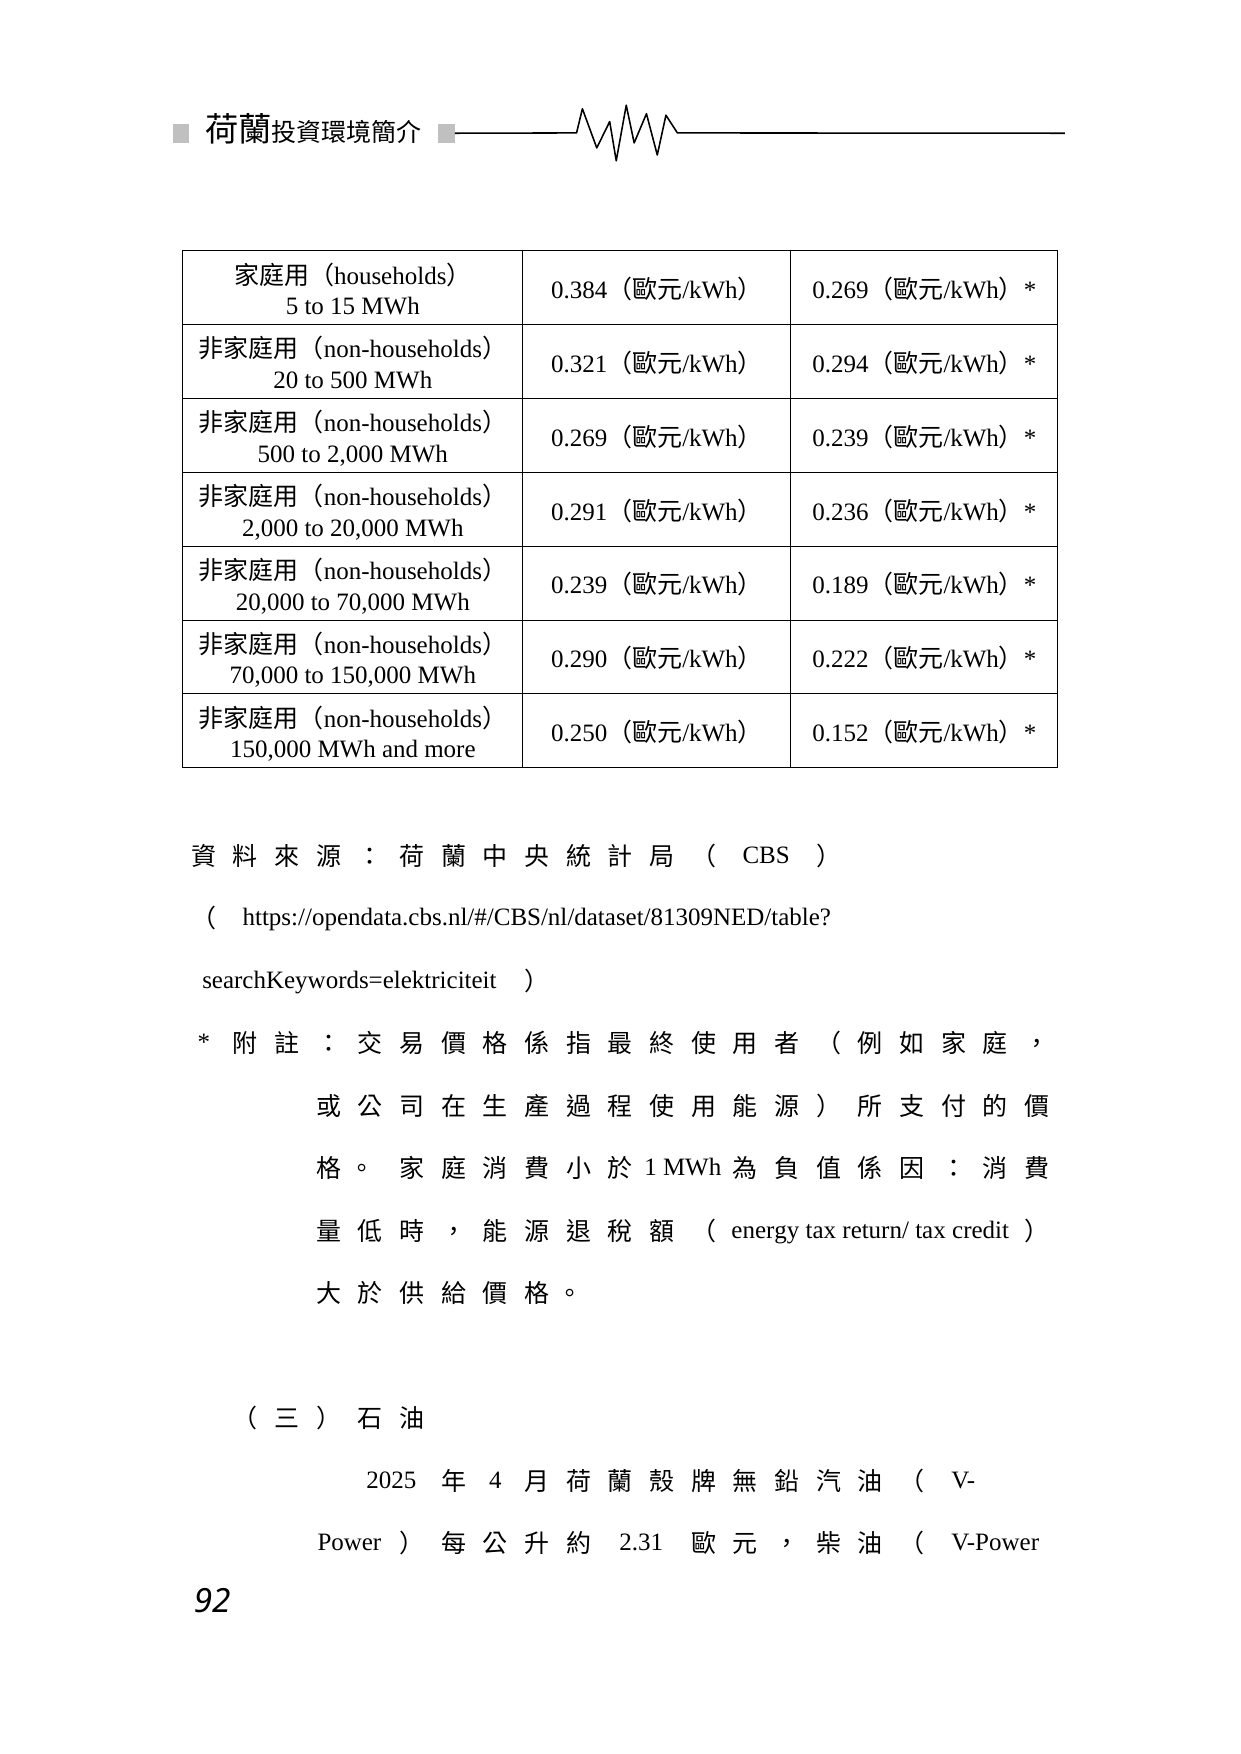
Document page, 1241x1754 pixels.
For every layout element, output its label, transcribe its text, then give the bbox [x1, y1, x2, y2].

table_cell 0.294（歐元/kWh）* [791, 325, 1057, 398]
text （https://opendata.cbs.nl/#/CBS/nl/dataset/81309NED/table?searchKeywords=elektriciteit） [183, 875, 1058, 1000]
text （三）石油 [207, 1375, 1058, 1438]
table_cell 0.236（歐元/kWh）* [791, 473, 1057, 546]
table_cell 非家庭用（non-households） 500 to 2,000 MWh [183, 399, 522, 472]
table_cell 0.152（歐元/kWh）* [791, 694, 1057, 767]
table_cell 0.290（歐元/kWh） [523, 621, 790, 693]
table_cell 0.189（歐元/kWh）* [791, 547, 1057, 619]
table_cell 家庭用（households） 5 to 15 MWh [183, 251, 522, 324]
text 2025年4月荷蘭殼牌無鉛汽油（V-Power）每公升約2.31歐元，柴油（V-Power [281, 1438, 1058, 1563]
table_cell 0.239（歐元/kWh） [523, 547, 790, 619]
table_cell 非家庭用（non-households） 150,000 MWh and more [183, 694, 522, 767]
table_cell 0.222（歐元/kWh）* [791, 621, 1057, 693]
table_cell 非家庭用（non-households） 70,000 to 150,000 MWh [183, 621, 522, 693]
table_cell 0.384（歐元/kWh） [523, 251, 790, 324]
text 資料來源：荷蘭中央統計局（CBS） [183, 813, 1058, 875]
table_cell 0.291（歐元/kWh） [523, 473, 790, 546]
table_cell 非家庭用（non-households） 20,000 to 70,000 MWh [183, 547, 522, 619]
text *附註：交易價格係指最終使用者（例如家庭，或公司在生產過程使用能源）所支付的價格。家庭消費小於1 MWh為負值係因：消費量低時，能源退稅額（energy tax return/ tax credit）大於供給價格。 [183, 1000, 1058, 1313]
table_cell 0.269（歐元/kWh）* [791, 251, 1057, 324]
table_cell 0.250（歐元/kWh） [523, 694, 790, 767]
table_cell 非家庭用（non-households） 2,000 to 20,000 MWh [183, 473, 522, 546]
table_cell 0.239（歐元/kWh）* [791, 399, 1057, 472]
table_cell 非家庭用（non-households） 20 to 500 MWh [183, 325, 522, 398]
table_cell 0.269（歐元/kWh） [523, 399, 790, 472]
table_cell 0.321（歐元/kWh） [523, 325, 790, 398]
